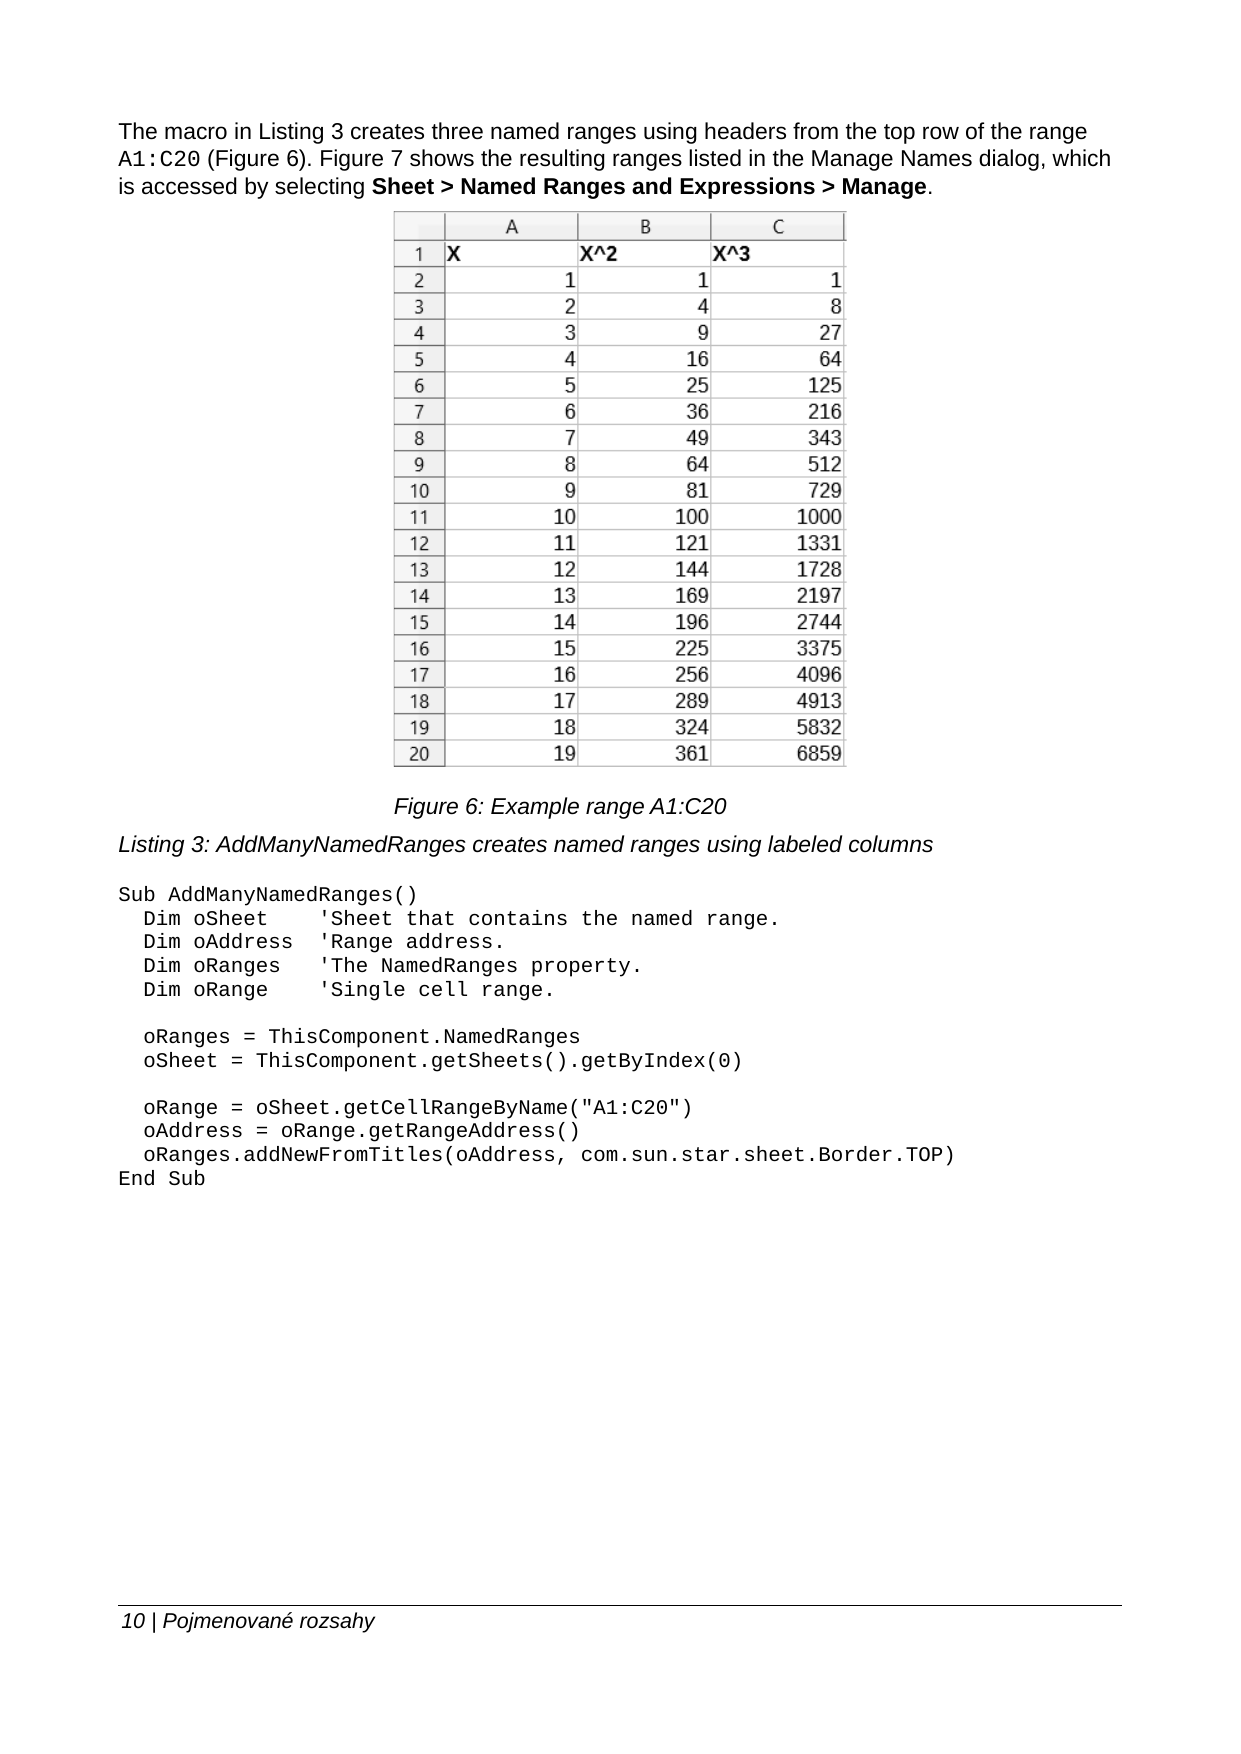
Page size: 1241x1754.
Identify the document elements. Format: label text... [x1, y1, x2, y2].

picture [393, 211, 847, 767]
text oRanges.addNewFromTitles(oAddress, com.sun.star.sheet.Border.TOP) [118, 1144, 1122, 1168]
text The macro in Listing 3 creates three named ranges using headers from the top row of the range A1:C20 (Figure 6). Figure 7 shows the resulting ranges listed in the Manage Names dialog, which is accessed by selecting Sheet > Named Ranges and Expressions > Manage. [118, 118, 1122, 199]
text Dim oSheet 'Sheet that contains the named range. [118, 908, 1122, 931]
text oAddress = oRange.getRangeAddress() [118, 1121, 1122, 1144]
text End Sub [118, 1168, 1122, 1191]
text Dim oRange 'Single cell range. [118, 979, 1122, 1002]
text oSheet = ThisComponent.getSheets().getByIndex(0) [118, 1049, 1122, 1073]
text Sub AddManyNamedRanges() [118, 884, 1122, 908]
text Dim oRanges 'The NamedRanges property. [118, 955, 1122, 979]
text Listing 3: AddManyNamedRanges creates named ranges using labeled columns [118, 831, 1122, 858]
text oRange = oSheet.getCellRangeByName("A1:C20") [118, 1097, 1122, 1121]
text Figure 6: Example range A1:C20 [394, 767, 847, 819]
text oRanges = ThisComponent.NamedRanges [118, 1026, 1122, 1049]
text Dim oAddress 'Range address. [118, 931, 1122, 955]
